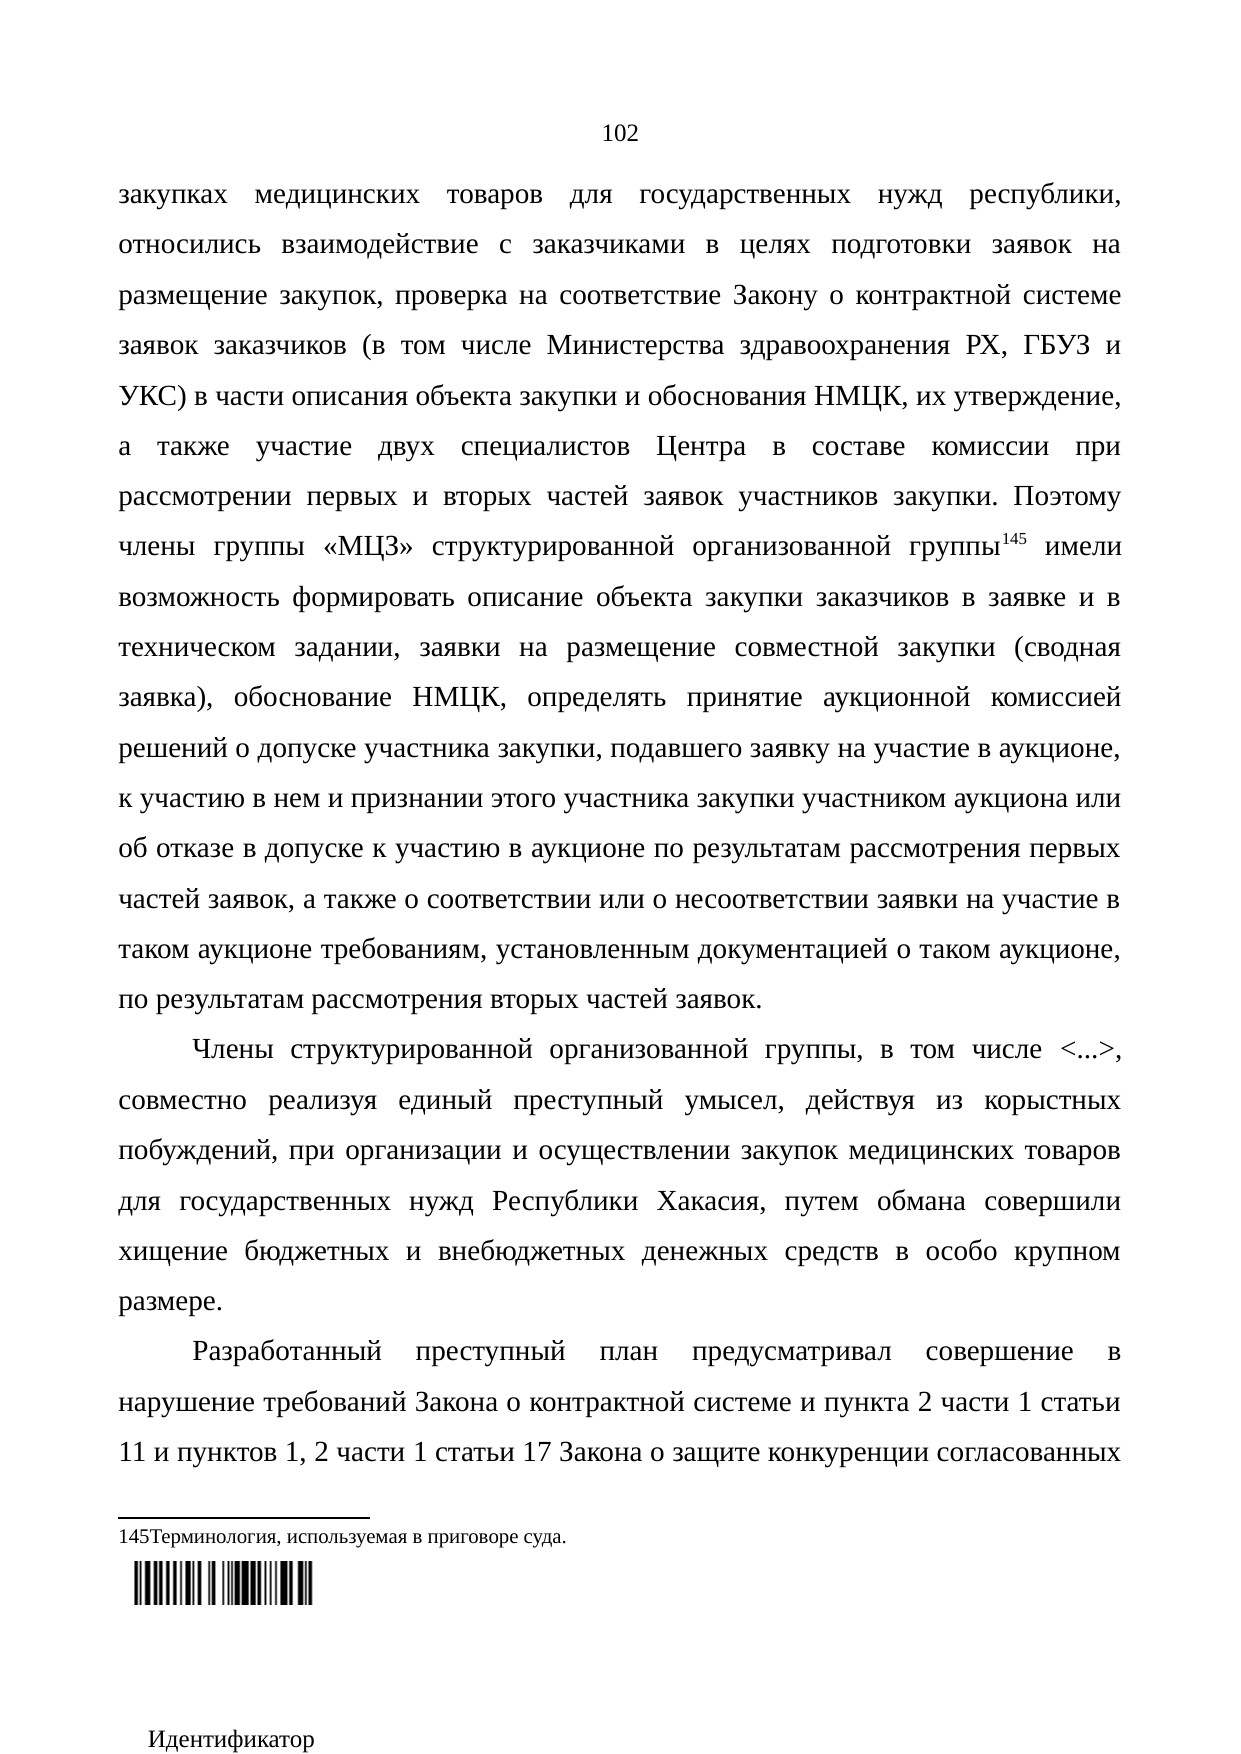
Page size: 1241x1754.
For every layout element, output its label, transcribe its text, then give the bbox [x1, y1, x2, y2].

text Члены структурированной организованной группы, в том числе <...>, совместно реализуя единый преступный умысел, действуя из корыстных побуждений, при организации и осуществлении закупок медицинских товаров для государственных нужд Республики Хакасия, путем обмана совершили хищение бюджетных и внебюджетных денежных средств в особо крупном размере. [118, 1032, 1122, 1317]
text Терминология, используемая в приговоре суда. [118, 1524, 1122, 1548]
text Разработанный преступный план предусматривал совершение в нарушение требований Закона о контрактной системе и пункта 2 части 1 статьи 11 и пунктов 1, 2 части 1 статьи 17 Закона о защите конкуренции согласованных [118, 1333, 1122, 1468]
picture [119, 1561, 329, 1605]
text закупках медицинских товаров для государственных нужд республики, относились взаимодействие с заказчиками в целях подготовки заявок на размещение закупок, проверка на соответствие Закону о контрактной системе заявок заказчиков (в том числе Министерства здравоохранения РХ, ГБУЗ и УКС) в части описания объекта закупки и обоснования НМЦК, их утверждение, а также участие двух специалистов Центра в составе комиссии при рассмотрении первых и вторых частей заявок участников закупки. Поэтому члены группы «МЦЗ» структурированной организованной группы имели возможность формировать описание объекта закупки заказчиков в заявке и в техническом задании, заявки на размещение совместной закупки (сводная заявка), обоснование НМЦК, определять принятие аукционной комиссией решений о допуске участника закупки, подавшего заявку на участие в аукционе, к участию в нем и признании этого участника закупки участником аукциона или об отказе в допуске к участию в аукционе по результатам рассмотрения первых частей заявок, а также о соответствии или о несоответствии заявки на участие в таком аукционе требованиям, установленным документацией о таком аукционе, по результатам рассмотрения вторых частей заявок. [118, 176, 1122, 1015]
